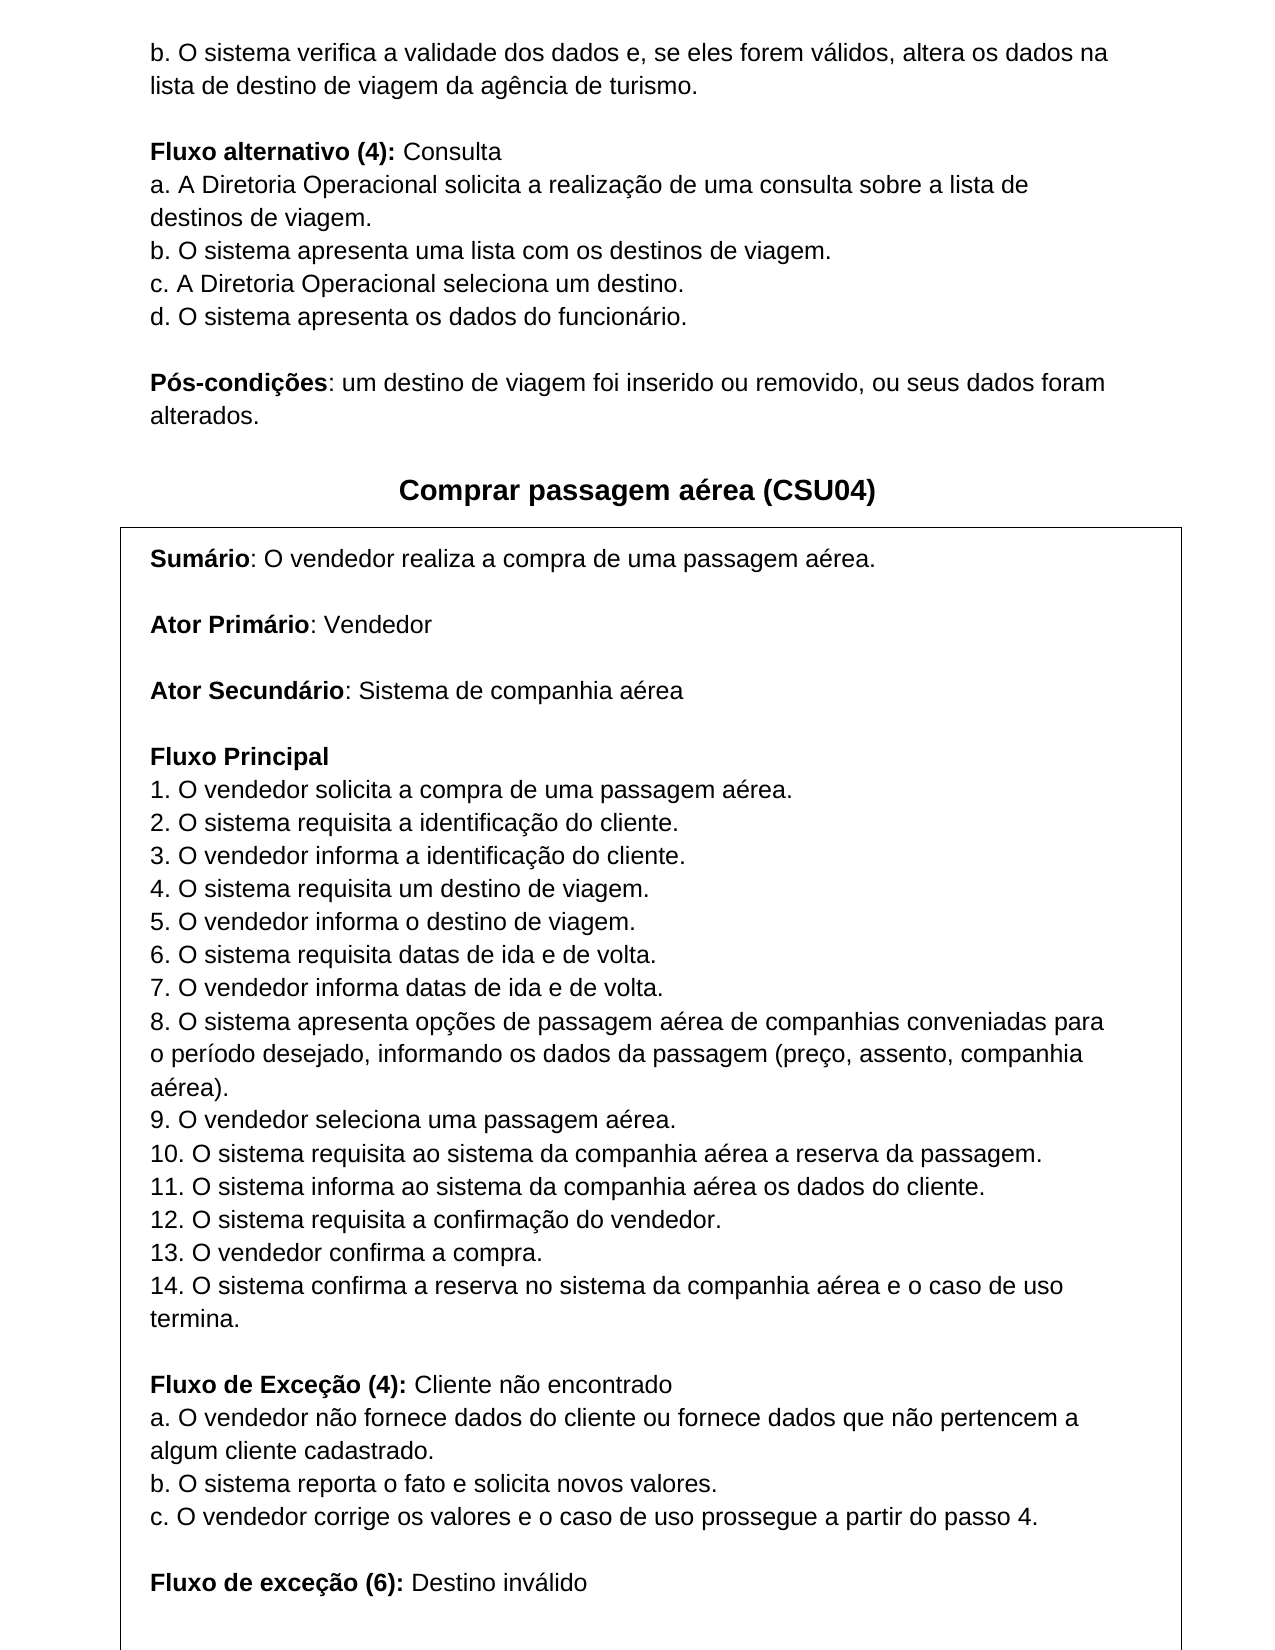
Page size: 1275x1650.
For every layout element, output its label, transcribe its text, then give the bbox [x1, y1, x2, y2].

list O sistema verifica a validade dos dados e, se eles forem válidos, altera os dados na lista de destino de viagem da agência de turismo. [150, 38, 1125, 99]
list O sistema reporta o fato e solicita novos valores. [150, 1469, 1125, 1497]
list O sistema apresenta os dados do funcionário. [150, 302, 1125, 331]
text Fluxo alternativo (4): Consulta [150, 137, 1125, 166]
list A Diretoria Operacional solicita a realização de uma consulta sobre a lista de destinos de viagem. [150, 170, 1125, 232]
text Pós-condições: um destino de viagem foi inserido ou removido, ou seus dados foram alterados. [150, 368, 1125, 430]
list O vendedor seleciona uma passagem aérea. [150, 1106, 1125, 1134]
list O vendedor informa datas de ida e de volta. [150, 973, 1125, 1002]
text Fluxo Principal [150, 742, 1125, 771]
list O sistema informa ao sistema da companhia aérea os dados do cliente. [150, 1172, 1125, 1200]
list O sistema requisita ao sistema da companhia aérea a reserva da passagem. [150, 1138, 1125, 1167]
text Ator Primário: Vendedor [150, 610, 1125, 639]
list A Diretoria Operacional seleciona um destino. [150, 269, 1125, 298]
list O sistema requisita a confirmação do vendedor. [150, 1204, 1125, 1233]
list O sistema apresenta opções de passagem aérea de companhias conveniadas para o período desejado, informando os dados da passagem (preço, assento, companhia aérea). [150, 1006, 1125, 1101]
list O vendedor informa a identificação do cliente. [150, 841, 1125, 870]
list O sistema apresenta uma lista com os destinos de viagem. [150, 236, 1125, 265]
list O sistema requisita a identificação do cliente. [150, 808, 1125, 837]
list O vendedor solicita a compra de uma passagem aérea. [150, 775, 1125, 804]
list O vendedor informa o destino de viagem. [150, 907, 1125, 936]
text Fluxo de exceção (6): Destino inválido [150, 1568, 1125, 1597]
text Comprar passagem aérea (CSU04) [150, 473, 1125, 506]
text Sumário: O vendedor realiza a compra de uma passagem aérea. [150, 544, 1125, 573]
list O vendedor confirma a compra. [150, 1238, 1125, 1266]
list O vendedor não fornece dados do cliente ou fornece dados que não pertencem a algum cliente cadastrado. [150, 1403, 1125, 1464]
text Ator Secundário: Sistema de companhia aérea [150, 676, 1125, 705]
list O sistema requisita um destino de viagem. [150, 874, 1125, 903]
list O vendedor corrige os valores e o caso de uso prossegue a partir do passo 4. [150, 1502, 1125, 1531]
list O sistema confirma a reserva no sistema da companhia aérea e o caso de uso termina. [150, 1271, 1125, 1332]
list O sistema requisita datas de ida e de volta. [150, 940, 1125, 969]
text Fluxo de Exceção (4): Cliente não encontrado [150, 1370, 1125, 1398]
